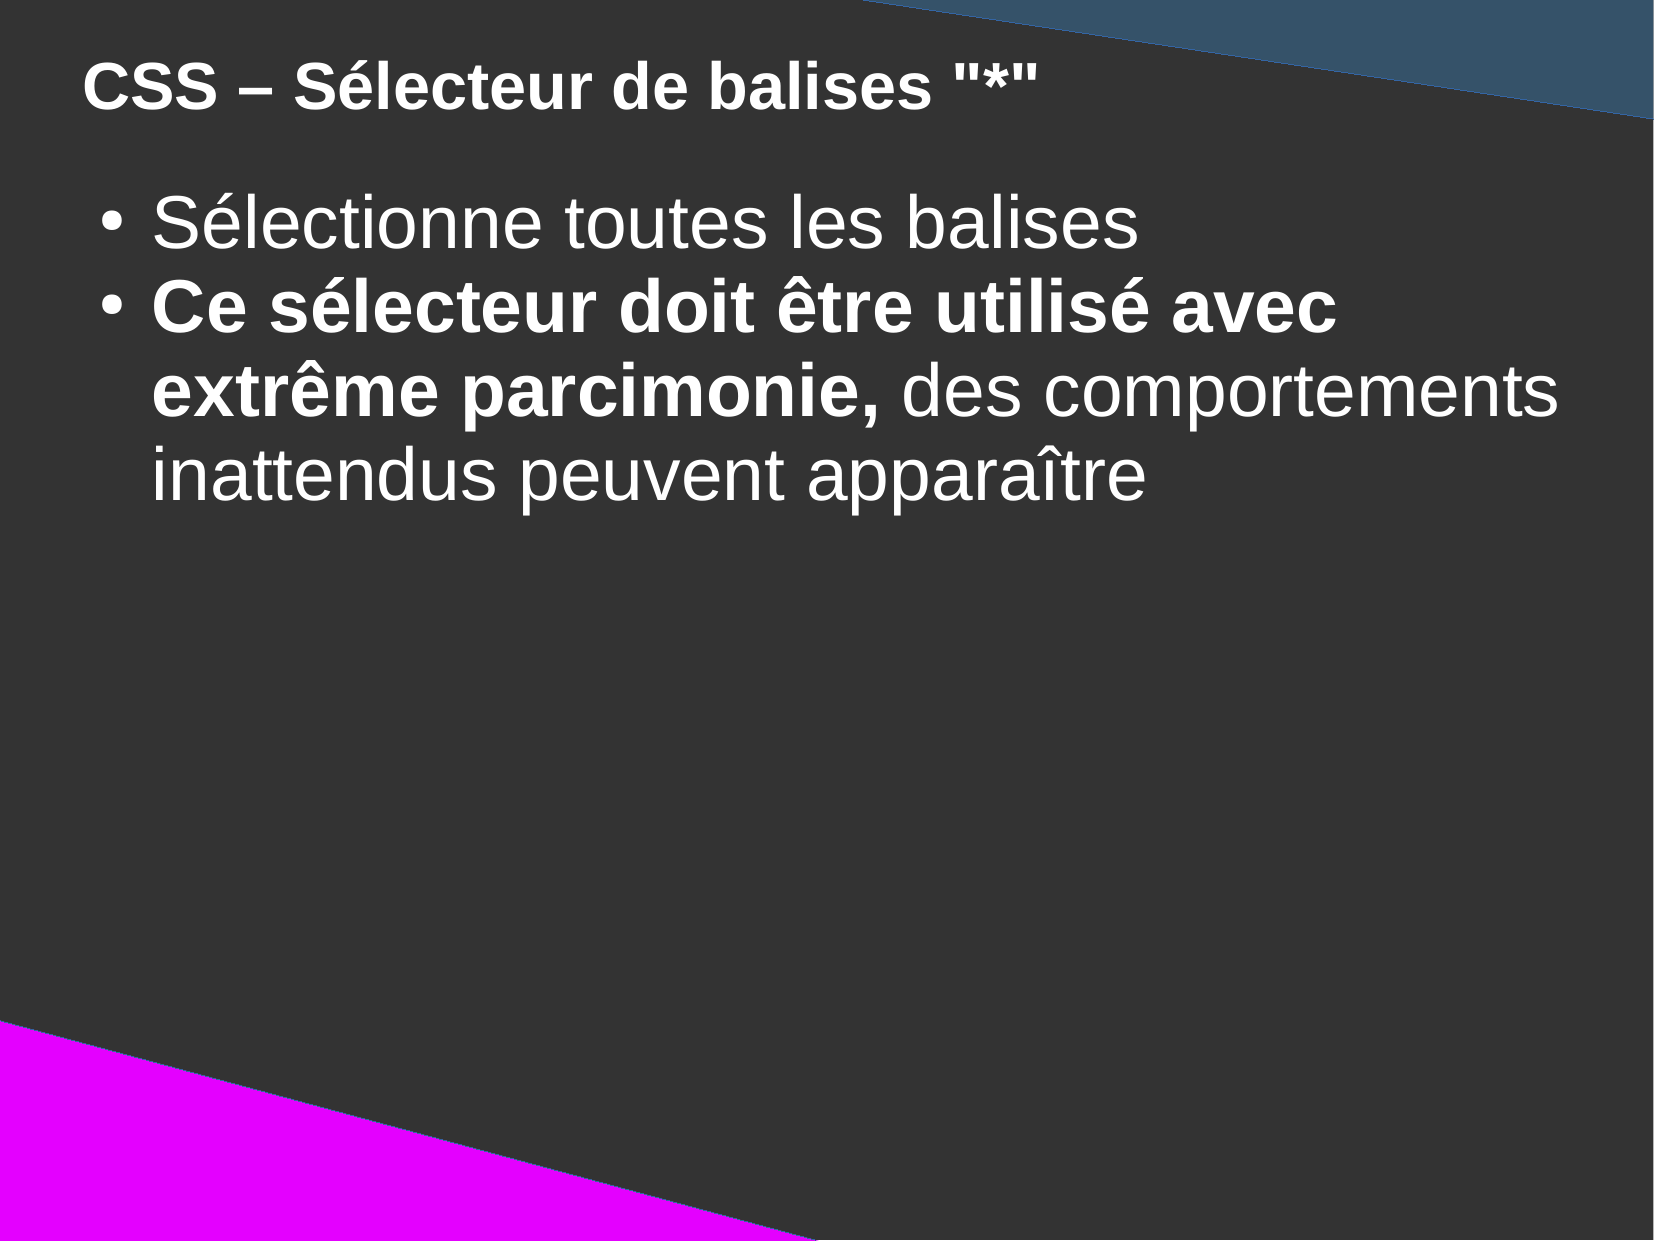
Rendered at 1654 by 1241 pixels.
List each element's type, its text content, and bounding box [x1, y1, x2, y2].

title CSS – Sélecteur de balises "*" [82, 49, 1571, 152]
text_box [0, 1020, 819, 1241]
list Sélectionne toutes les balises Ce sélecteur doit être utilisé avec extrême parcimonie, des comportements inattendus peuvent apparaître [80, 180, 1605, 1111]
text_box [863, 0, 1654, 120]
